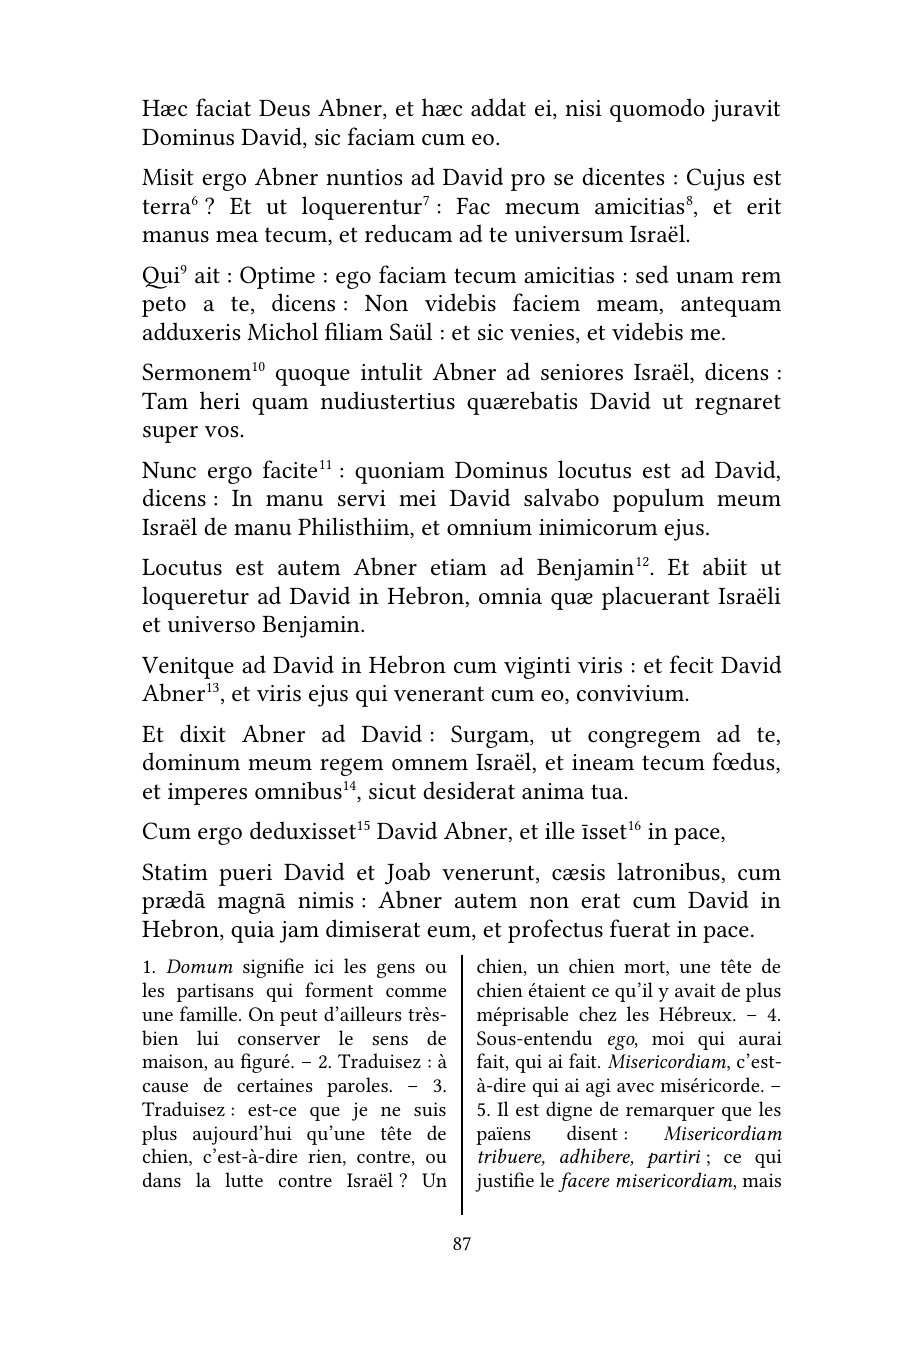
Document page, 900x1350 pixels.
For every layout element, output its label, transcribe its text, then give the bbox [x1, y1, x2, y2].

text Locutus est autem Abner etiam ad Benjamin12. Et abiit ut loqueretur ad David in Hebron, omnia quæ placuerant Israëli et universo Benjamin. [142, 553, 782, 639]
text chien, un chien mort, une tête de chien étaient ce qu’il y avait de plus méprisable chez les Hébreux. – 4. Sous-entendu ego, moi qui aurai fait, qui ai fait. Misericordiam, c’est-à-dire qui ai agi avec miséricorde. – 5. Il est digne de remarquer que les païens disent : Misericordiam tribuere, adhibere, partiri ; ce qui justifie le facere misericordiam, mais [476, 955, 782, 1193]
text Hæc faciat Deus Abner, et hæc addat ei, nisi quomodo juravit Dominus David, sic faciam cum eo. [142, 94, 782, 152]
text 1. Domum signifie ici les gens ou les partisans qui forment comme une famille. On peut d’ailleurs très-bien lui conserver le sens de maison, au figuré. – 2. Traduisez : à cause de certaines paroles. – 3. Traduisez : est-ce que je ne suis plus aujourd’hui qu’une tête de chien, c’est-à-dire rien, contre, ou dans la lutte contre Israël ? Un [142, 955, 447, 1193]
text Et dixit Abner ad David : Surgam, ut congregem ad te, dominum meum regem omnem Israël, et ineam tecum fœdus, et imperes omnibus14, sicut desiderat anima tua. [142, 720, 782, 806]
text Cum ergo deduxisset15 David Abner, et ille īsset16 in pace, [142, 817, 782, 846]
text Nunc ergo facite11 : quoniam Dominus locutus est ad David, dicens : In manu servi mei David salvabo populum meum Israël de manu Philisthiim, et omnium inimicorum ejus. [142, 456, 782, 542]
text Sermonem10 quoque intulit Abner ad seniores Israël, dicens : Tam heri quam nudiustertius quærebatis David ut regnaret super vos. [142, 358, 782, 444]
text Statim pueri David et Joab venerunt, cæsis latronibus, cum prædā magnā nimis : Abner autem non erat cum David in Hebron, quia jam dimiserat eum, et profectus fuerat in pace. [142, 858, 782, 943]
text Qui9 ait : Optime : ego faciam tecum amicitias : sed unam rem peto a te, dicens : Non videbis faciem meam, antequam adduxeris Michol filiam Saül : et sic venies, et videbis me. [142, 261, 782, 347]
text Venitque ad David in Hebron cum viginti viris : et fecit David Abner13, et viris ejus qui venerant cum eo, convivium. [142, 651, 782, 708]
text Misit ergo Abner nuntios ad David pro se dicentes : Cujus est terra6 ? Et ut loquerentur7 : Fac mecum amicitias8, et erit manus mea tecum, et reducam ad te universum Israël. [142, 163, 782, 249]
